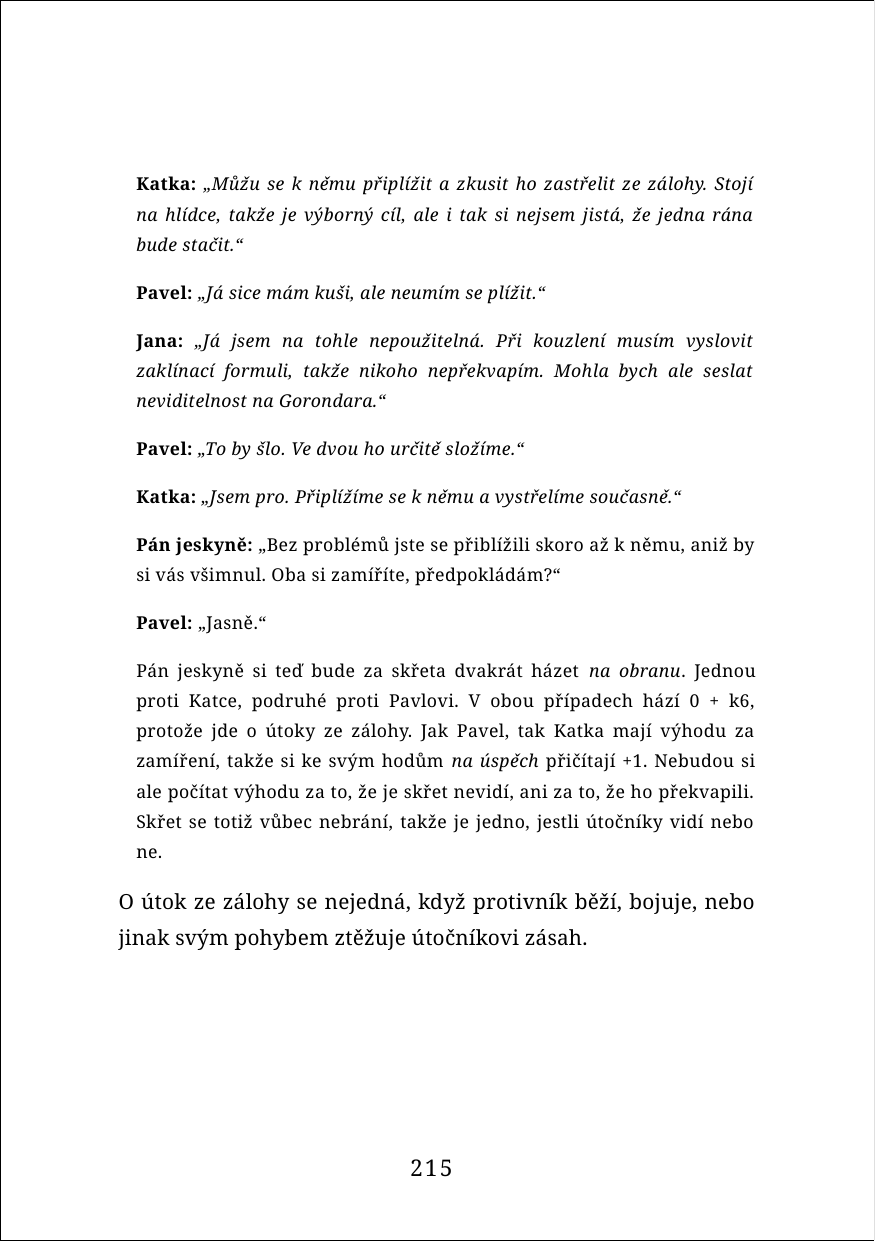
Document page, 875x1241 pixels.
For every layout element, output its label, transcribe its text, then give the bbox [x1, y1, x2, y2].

text Pán jeskyně: „Bez problémů jste se přiblížili skoro až k němu, aniž by si vás všimnul. Oba si zamíříte, předpokládám?“ [136, 532, 756, 587]
text Pavel: „Jasně.“ [136, 610, 756, 634]
text Jana: „Já jsem na tohle nepoužitelná. Při kouzlení musím vyslovit zaklínací formuli, takže nikoho nepřekvapím. Mohla bych ale seslat neviditelnost na Gorondara.“ [136, 328, 756, 413]
text Katka: „Jsem pro. Připlížíme se k němu a vystřelíme současně.“ [136, 484, 756, 508]
text Pavel: „Já sice mám kuši, ale neumím se plížit.“ [136, 280, 756, 304]
text Pavel: „To by šlo. Ve dvou ho určitě složíme.“ [136, 436, 756, 461]
text Pán jeskyně si teď bude za skřeta dvakrát házet na obranu. Jednou proti Katce, podruhé proti Pavlovi. V obou případech hází 0 + k6, protože jde o útoky ze zálohy. Jak Pavel, tak Katka mají výhodu za zamíření, takže si ke svým hodům na úspěch přičítají +1. Nebudou si ale počítat výhodu za to, že je skřet nevidí, ani za to, že ho překvapili. Skřet se totiž vůbec nebrání, takže je jedno, jestli útočníky vidí nebo ne. [136, 658, 756, 864]
text O útok ze zálohy se nejedná, když protivník běží, bojuje, nebo jinak svým pohybem ztěžuje útočníkovi zásah. [118, 887, 756, 951]
text Katka: „Můžu se k němu připlížit a zkusit ho zastřelit ze zálohy. Stojí na hlídce, takže je výborný cíl, ale i tak si nejsem jistá, že jedna rána bude stačit.“ [136, 172, 756, 256]
